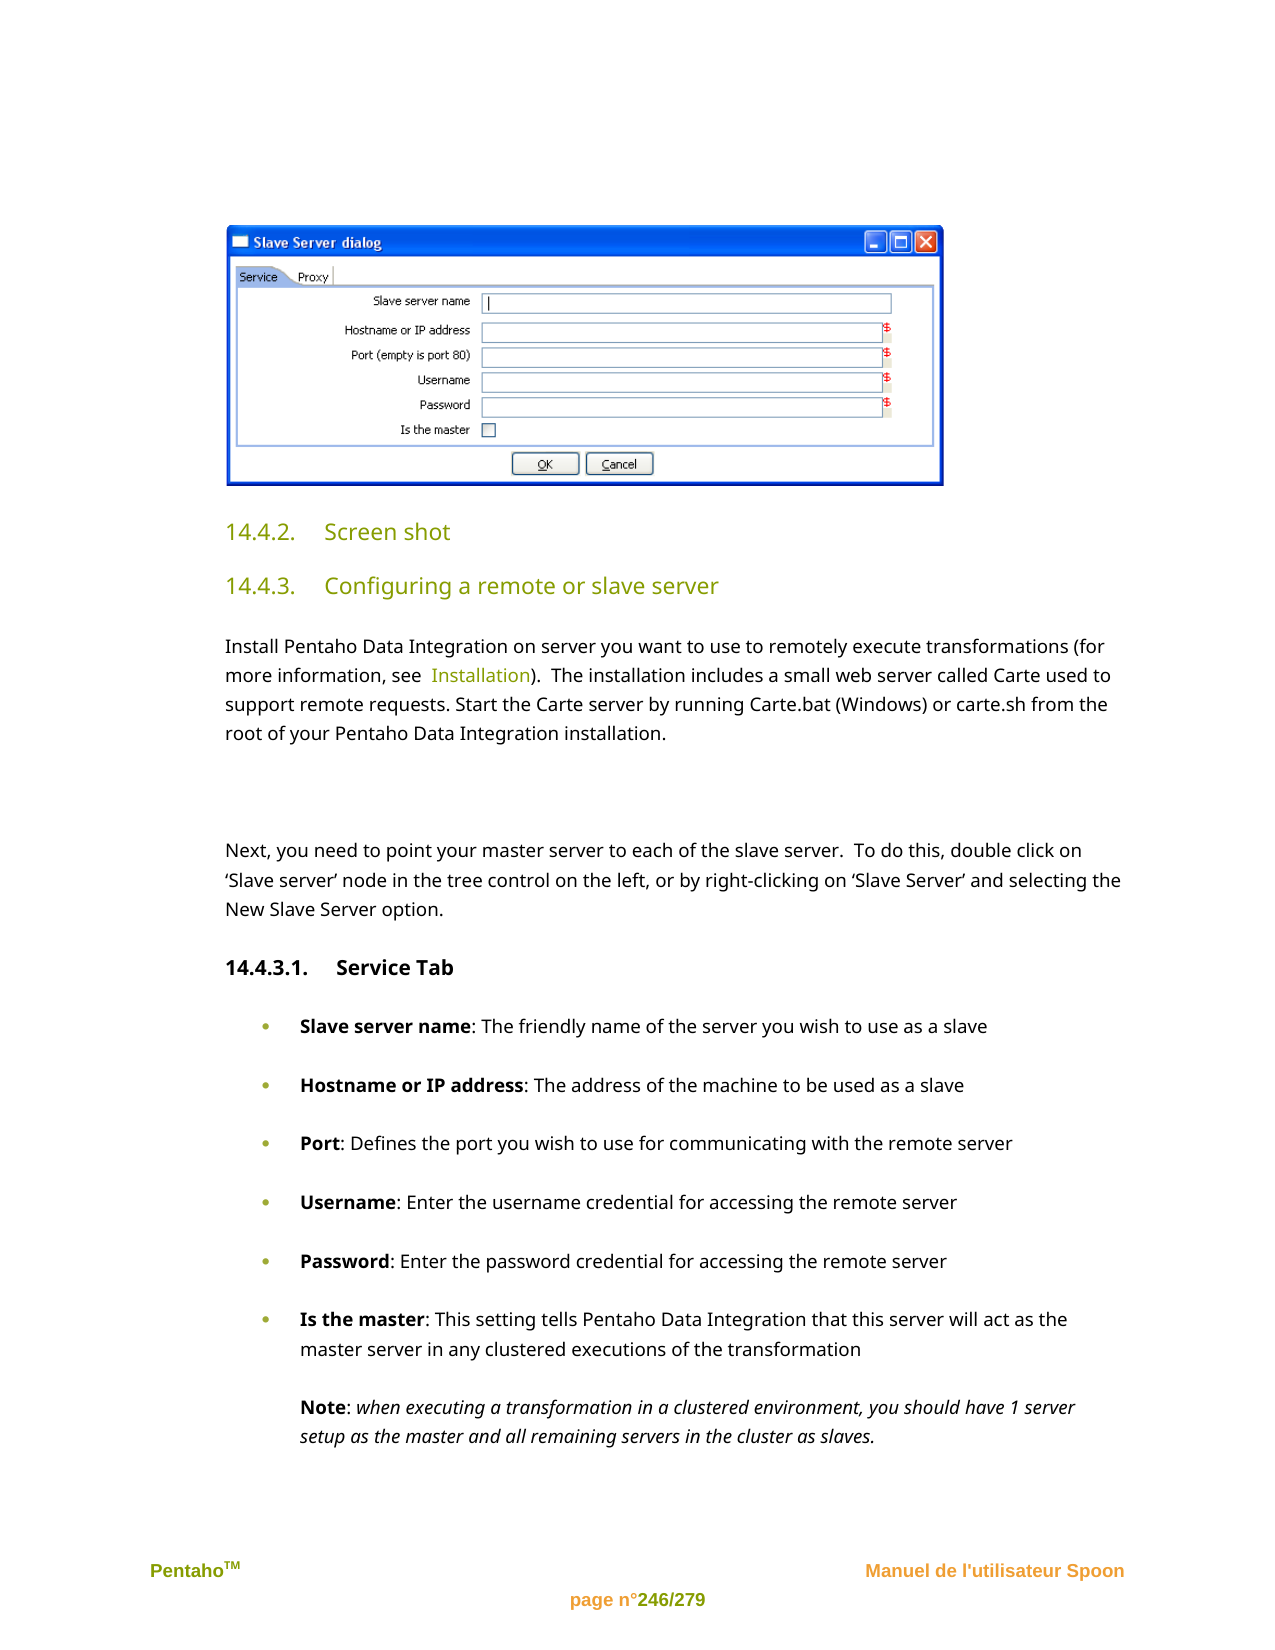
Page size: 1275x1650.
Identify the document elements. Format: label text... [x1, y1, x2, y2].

list Is the master: This setting tells Pentaho Data Integration that this server will act as the master server in any clustered executions of the transformation [262, 1303, 1125, 1362]
picture [226, 225, 944, 486]
list Slave server name: The friendly name of the server you wish to use as a slave [262, 1010, 1125, 1039]
list Port: Defines the port you wish to use for communicating with the remote server [262, 1127, 1125, 1157]
subtitle Service Tab [225, 952, 1125, 981]
subtitle Configuring a remote or slave server [225, 571, 1125, 600]
list Password: Enter the password credential for accessing the remote server [262, 1245, 1125, 1274]
text Next, you need to point your master server to each of the slave server. To do this, double click on ‘Slave server’ node in the tree control on the left, or by right-clicking on ‘Slave Server’ and selecting the New Slave Server option. [225, 834, 1125, 922]
text Install Pentaho Data Integration on server you want to use to remotely execute transformations (for more information, see Installation). The installation includes a small web server called Carte used to support remote requests. Start the Carte server by running Carte.bat (Windows) or carte.sh from the root of your Pentaho Data Integration installation. [225, 630, 1125, 746]
text Note: when executing a transformation in a clustered environment, you should have 1 server setup as the master and all remaining servers in the cluster as slaves. [300, 1391, 1125, 1449]
list Username: Enter the username credential for accessing the remote server [262, 1186, 1125, 1215]
subtitle Screen shot [225, 175, 1125, 546]
list Hostname or IP address: The address of the machine to be used as a slave [262, 1069, 1125, 1098]
